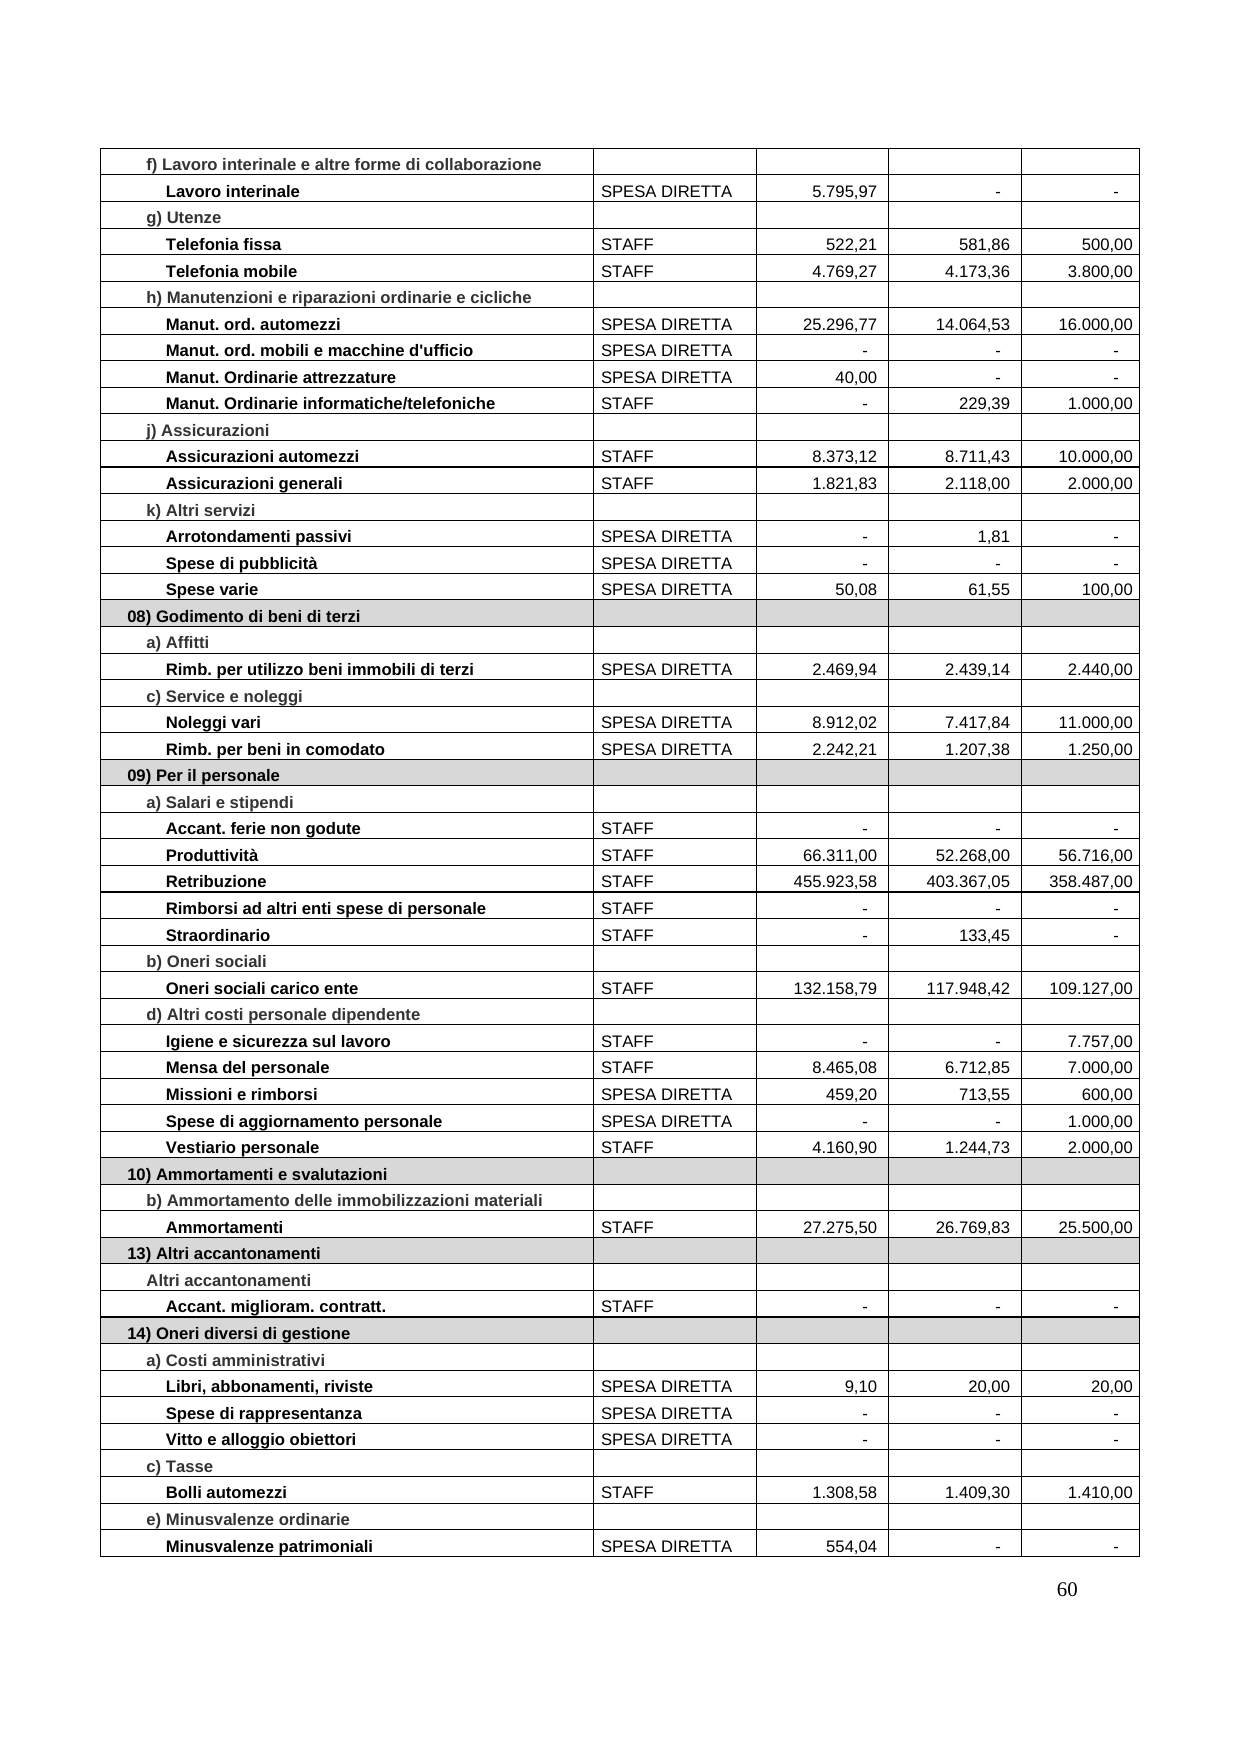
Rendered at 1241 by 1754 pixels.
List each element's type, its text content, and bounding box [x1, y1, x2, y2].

table_cell [139, 1477, 158, 1502]
table_cell [889, 494, 1021, 519]
table_cell [139, 468, 158, 493]
table_cell [594, 1158, 756, 1184]
table_cell - [757, 1424, 888, 1449]
table_cell 2.242,21 [757, 733, 888, 759]
table_cell [139, 1052, 158, 1077]
table_cell [1022, 414, 1139, 440]
table_cell 4.160,90 [757, 1132, 888, 1157]
table_cell [120, 627, 139, 652]
table_cell STAFF [594, 388, 756, 413]
table_cell [889, 1344, 1021, 1369]
table_cell [101, 654, 120, 679]
table_cell 8.465,08 [757, 1052, 888, 1077]
table_cell 229,39 [889, 388, 1021, 413]
table_cell - [889, 1105, 1021, 1131]
table_cell SPESA DIRETTA [594, 707, 756, 732]
table_cell - [1022, 335, 1139, 360]
table_cell 358.487,00 [1022, 866, 1139, 891]
table_cell 600,00 [1022, 1079, 1139, 1104]
table_cell 2.439,14 [889, 654, 1021, 679]
table_cell 459,20 [757, 1079, 888, 1104]
table_cell 1.409,30 [889, 1477, 1021, 1502]
table_cell [120, 494, 139, 519]
table_cell b) Ammortamento delle immobilizzazioni materiali [139, 1185, 593, 1210]
table_cell g) Utenze [139, 202, 593, 227]
table_cell [757, 760, 888, 785]
table_cell 8.373,12 [757, 441, 888, 466]
table_cell f) Lavoro interinale e altre forme di collaborazione [139, 149, 593, 174]
table_cell [120, 1105, 139, 1131]
table_cell Assicurazioni generali [158, 468, 593, 493]
table_cell [1022, 1158, 1139, 1184]
table_cell [101, 1344, 120, 1369]
table_cell [120, 308, 139, 334]
table_cell [101, 1079, 120, 1104]
table_cell [1022, 149, 1139, 174]
table_cell - [889, 813, 1021, 838]
table_cell 1.000,00 [1022, 388, 1139, 413]
table_cell [101, 919, 120, 944]
table_cell [757, 414, 888, 440]
table_cell b) Oneri sociali [139, 946, 593, 971]
table_cell STAFF [594, 255, 756, 281]
table_cell Spese di aggiornamento personale [158, 1105, 593, 1131]
table_cell [139, 229, 158, 254]
table_cell 403.367,05 [889, 866, 1021, 891]
table_cell [120, 972, 139, 998]
table_cell [594, 494, 756, 519]
table_cell [120, 1344, 139, 1369]
table_cell STAFF [594, 1132, 756, 1157]
table_cell [139, 1424, 158, 1449]
table_cell [120, 1185, 139, 1210]
table_cell [139, 839, 158, 865]
table_cell Assicurazioni automezzi [158, 441, 593, 466]
table_cell e) Minusvalenze ordinarie [139, 1504, 593, 1529]
table_cell [101, 813, 120, 838]
table_cell SPESA DIRETTA [594, 1530, 756, 1556]
table_cell 133,45 [889, 919, 1021, 944]
table_cell 08) Godimento di beni di terzi [120, 600, 593, 626]
table_cell [594, 282, 756, 307]
table_cell [120, 839, 139, 865]
table_cell 25.296,77 [757, 308, 888, 334]
table_cell Spese di pubblicità [158, 547, 593, 573]
table_cell [757, 1158, 888, 1184]
table_cell Manut. Ordinarie informatiche/telefoniche [158, 388, 593, 413]
table_cell 56.716,00 [1022, 839, 1139, 865]
table_cell [139, 813, 158, 838]
table_cell STAFF [594, 1291, 756, 1316]
table_cell - [757, 919, 888, 944]
table_cell [101, 175, 120, 201]
table_cell 455.923,58 [757, 866, 888, 891]
table_cell [757, 494, 888, 519]
table_cell [101, 1105, 120, 1131]
table_cell [889, 680, 1021, 706]
table_cell [139, 1211, 158, 1237]
table_cell [120, 1424, 139, 1449]
table_cell SPESA DIRETTA [594, 1105, 756, 1131]
table_cell Manut. Ordinarie attrezzature [158, 361, 593, 387]
table_cell [1022, 1264, 1139, 1290]
table_cell Manut. ord. mobili e macchine d'ufficio [158, 335, 593, 360]
table_cell 1.207,38 [889, 733, 1021, 759]
table_cell [594, 1318, 756, 1343]
table_cell - [889, 1530, 1021, 1556]
table_cell SPESA DIRETTA [594, 1424, 756, 1449]
table_cell 132.158,79 [757, 972, 888, 998]
table_cell [889, 1504, 1021, 1529]
table_cell [1022, 202, 1139, 227]
table_cell [757, 999, 888, 1024]
table_cell [101, 1132, 120, 1157]
table_cell [101, 893, 120, 918]
table_cell [889, 1158, 1021, 1184]
table_cell [120, 866, 139, 891]
table_cell [1022, 999, 1139, 1024]
table_cell 1.250,00 [1022, 733, 1139, 759]
table_cell [139, 1025, 158, 1051]
table_cell [757, 149, 888, 174]
table_cell [120, 1504, 139, 1529]
table_cell SPESA DIRETTA [594, 1371, 756, 1396]
table_cell [120, 1079, 139, 1104]
table_cell 5.795,97 [757, 175, 888, 201]
table_cell [1022, 786, 1139, 812]
table_cell [139, 866, 158, 891]
table_cell [139, 574, 158, 599]
table_cell [101, 1238, 120, 1263]
table_cell [120, 1477, 139, 1502]
table_cell [120, 388, 139, 413]
table_cell [139, 733, 158, 759]
table_cell [594, 946, 756, 971]
table_cell [1022, 680, 1139, 706]
table_cell - [1022, 1291, 1139, 1316]
table_cell 14.064,53 [889, 308, 1021, 334]
table_cell 40,00 [757, 361, 888, 387]
table_cell 1,81 [889, 521, 1021, 546]
table_cell 581,86 [889, 229, 1021, 254]
table_cell [101, 149, 120, 174]
table_cell [889, 282, 1021, 307]
table_cell 8.711,43 [889, 441, 1021, 466]
table_cell [120, 919, 139, 944]
table_cell STAFF [594, 1025, 756, 1051]
table_cell 66.311,00 [757, 839, 888, 865]
table_cell SPESA DIRETTA [594, 574, 756, 599]
table_cell [594, 202, 756, 227]
table_cell [101, 255, 120, 281]
table_cell 2.000,00 [1022, 468, 1139, 493]
table_cell [889, 627, 1021, 652]
table_cell 27.275,50 [757, 1211, 888, 1237]
table_cell 7.000,00 [1022, 1052, 1139, 1077]
table_cell 3.800,00 [1022, 255, 1139, 281]
table_cell - [889, 175, 1021, 201]
table_cell 8.912,02 [757, 707, 888, 732]
table_cell [757, 282, 888, 307]
table_cell [1022, 1344, 1139, 1369]
table_cell SPESA DIRETTA [594, 308, 756, 334]
table_cell - [757, 1025, 888, 1051]
table_cell [889, 1264, 1021, 1290]
table_cell [120, 335, 139, 360]
table_cell [139, 521, 158, 546]
table_cell [139, 707, 158, 732]
table_cell [594, 760, 756, 785]
table_cell [594, 1264, 756, 1290]
table_cell [120, 574, 139, 599]
table_cell [1022, 1185, 1139, 1210]
table_cell [101, 1477, 120, 1502]
table_cell 1.000,00 [1022, 1105, 1139, 1131]
table_cell [594, 600, 756, 626]
table_cell [139, 335, 158, 360]
table_cell [120, 813, 139, 838]
table_cell 1.410,00 [1022, 1477, 1139, 1502]
table_cell 1.821,83 [757, 468, 888, 493]
table_cell [1022, 600, 1139, 626]
table_cell 20,00 [889, 1371, 1021, 1396]
table_cell [101, 521, 120, 546]
table_cell - [1022, 893, 1139, 918]
table_cell [594, 149, 756, 174]
table_cell Vestiario personale [158, 1132, 593, 1157]
table_cell - [757, 388, 888, 413]
table_cell Rimb. per beni in comodato [158, 733, 593, 759]
table_cell [101, 733, 120, 759]
table_cell [594, 680, 756, 706]
table_cell d) Altri costi personale dipendente [139, 999, 593, 1024]
table_cell [1022, 494, 1139, 519]
table_cell [594, 1238, 756, 1263]
table_cell Igiene e sicurezza sul lavoro [158, 1025, 593, 1051]
table_cell [101, 1318, 120, 1343]
table_cell Libri, abbonamenti, riviste [158, 1371, 593, 1396]
table_cell - [757, 893, 888, 918]
table_cell - [889, 1397, 1021, 1423]
table_cell [139, 1530, 158, 1556]
table_cell [101, 494, 120, 519]
table_cell [594, 786, 756, 812]
table_cell - [889, 1291, 1021, 1316]
table_cell 4.173,36 [889, 255, 1021, 281]
table_cell [101, 972, 120, 998]
table_cell c) Service e noleggi [139, 680, 593, 706]
table_cell [757, 1504, 888, 1529]
table_cell Telefonia fissa [158, 229, 593, 254]
table_cell [139, 441, 158, 466]
table_cell [120, 893, 139, 918]
table_cell [120, 521, 139, 546]
table_cell - [757, 813, 888, 838]
table_cell [889, 1238, 1021, 1263]
table_cell SPESA DIRETTA [594, 654, 756, 679]
table_cell [757, 1344, 888, 1369]
table_cell [101, 1504, 120, 1529]
table_cell 9,10 [757, 1371, 888, 1396]
table_cell [120, 282, 139, 307]
table_cell [101, 707, 120, 732]
table_cell 7.417,84 [889, 707, 1021, 732]
table_cell [1022, 1450, 1139, 1476]
table_cell Minusvalenze patrimoniali [158, 1530, 593, 1556]
table_cell [139, 1397, 158, 1423]
table_cell [120, 1450, 139, 1476]
table_cell STAFF [594, 1477, 756, 1502]
table_cell 500,00 [1022, 229, 1139, 254]
table_cell [101, 946, 120, 971]
table_cell 50,08 [757, 574, 888, 599]
table_cell [101, 468, 120, 493]
table_cell [889, 760, 1021, 785]
table_cell - [757, 521, 888, 546]
table_cell - [1022, 521, 1139, 546]
table_cell [120, 202, 139, 227]
table_cell [101, 1264, 120, 1290]
table_cell [889, 999, 1021, 1024]
table_cell Produttività [158, 839, 593, 865]
table_cell STAFF [594, 866, 756, 891]
table_cell [101, 1211, 120, 1237]
table_cell - [889, 361, 1021, 387]
table_cell [139, 361, 158, 387]
table_cell [889, 786, 1021, 812]
table_cell [101, 1052, 120, 1077]
table_cell [101, 760, 120, 785]
table_cell [139, 1291, 158, 1316]
table_cell [120, 468, 139, 493]
table_cell [101, 282, 120, 307]
table_cell [120, 1264, 139, 1290]
table_cell 554,04 [757, 1530, 888, 1556]
table_cell [594, 627, 756, 652]
table_cell [101, 1530, 120, 1556]
table_cell [1022, 1238, 1139, 1263]
table_cell [101, 388, 120, 413]
table_cell [101, 229, 120, 254]
table_cell [120, 361, 139, 387]
table_cell [139, 1105, 158, 1131]
table_cell STAFF [594, 972, 756, 998]
table_cell STAFF [594, 468, 756, 493]
table_cell Arrotondamenti passivi [158, 521, 593, 546]
table_cell [101, 839, 120, 865]
table_cell 7.757,00 [1022, 1025, 1139, 1051]
table_cell Bolli automezzi [158, 1477, 593, 1502]
table_cell [757, 1185, 888, 1210]
table_cell [139, 255, 158, 281]
table_cell STAFF [594, 893, 756, 918]
table_cell - [1022, 361, 1139, 387]
table_cell Ammortamenti [158, 1211, 593, 1237]
table_cell SPESA DIRETTA [594, 733, 756, 759]
table_cell Retribuzione [158, 866, 593, 891]
table_cell [101, 441, 120, 466]
table_cell - [757, 335, 888, 360]
table_cell 20,00 [1022, 1371, 1139, 1396]
table_cell 26.769,83 [889, 1211, 1021, 1237]
table_cell [889, 1318, 1021, 1343]
table_cell [101, 1158, 120, 1184]
table_cell [120, 414, 139, 440]
table_cell [889, 946, 1021, 971]
table_cell Rimb. per utilizzo beni immobili di terzi [158, 654, 593, 679]
table_cell 100,00 [1022, 574, 1139, 599]
table_cell [139, 919, 158, 944]
table_cell 10) Ammortamenti e svalutazioni [120, 1158, 593, 1184]
table_cell STAFF [594, 919, 756, 944]
table_cell SPESA DIRETTA [594, 547, 756, 573]
table_cell a) Costi amministrativi [139, 1344, 593, 1369]
table_cell [101, 999, 120, 1024]
table_cell [757, 786, 888, 812]
table_cell [101, 600, 120, 626]
table_cell [120, 946, 139, 971]
table_cell [120, 441, 139, 466]
table_cell [1022, 1318, 1139, 1343]
table_cell [101, 1397, 120, 1423]
table_cell [120, 229, 139, 254]
table_cell Telefonia mobile [158, 255, 593, 281]
table_cell 4.769,27 [757, 255, 888, 281]
table_cell 109.127,00 [1022, 972, 1139, 998]
table_cell [101, 414, 120, 440]
table_cell [139, 1132, 158, 1157]
table_cell - [889, 1025, 1021, 1051]
table_cell SPESA DIRETTA [594, 335, 756, 360]
table_cell 10.000,00 [1022, 441, 1139, 466]
table_cell Lavoro interinale [158, 175, 593, 201]
table_cell Oneri sociali carico ente [158, 972, 593, 998]
table_cell [101, 1291, 120, 1316]
table_cell [889, 1450, 1021, 1476]
table_cell [120, 707, 139, 732]
table_cell [120, 175, 139, 201]
table_cell SPESA DIRETTA [594, 361, 756, 387]
table_cell - [889, 335, 1021, 360]
table_cell [120, 1052, 139, 1077]
table_cell [101, 680, 120, 706]
table_cell [120, 547, 139, 573]
table_cell [120, 1132, 139, 1157]
table_cell 25.500,00 [1022, 1211, 1139, 1237]
table_cell 52.268,00 [889, 839, 1021, 865]
table_cell [757, 600, 888, 626]
table_cell 16.000,00 [1022, 308, 1139, 334]
table_cell [1022, 627, 1139, 652]
table_cell [757, 1450, 888, 1476]
table_cell Spese di rappresentanza [158, 1397, 593, 1423]
table_cell - [1022, 175, 1139, 201]
table_cell - [1022, 547, 1139, 573]
table_cell 09) Per il personale [120, 760, 593, 785]
table_cell [1022, 282, 1139, 307]
table_cell [757, 1264, 888, 1290]
table_cell [594, 1504, 756, 1529]
table_cell STAFF [594, 813, 756, 838]
table_cell 2.118,00 [889, 468, 1021, 493]
table_cell 1.244,73 [889, 1132, 1021, 1157]
table_cell [101, 1185, 120, 1210]
table_cell a) Affitti [139, 627, 593, 652]
table_cell [120, 1291, 139, 1316]
table_cell [120, 654, 139, 679]
table_cell Accant. miglioram. contratt. [158, 1291, 593, 1316]
table_cell [889, 202, 1021, 227]
table_cell - [1022, 1530, 1139, 1556]
table_cell a) Salari e stipendi [139, 786, 593, 812]
table_cell [101, 547, 120, 573]
table_cell [120, 680, 139, 706]
table_cell [757, 680, 888, 706]
table_cell [1022, 1504, 1139, 1529]
table_cell Rimborsi ad altri enti spese di personale [158, 893, 593, 918]
table_cell - [889, 547, 1021, 573]
table_cell SPESA DIRETTA [594, 1079, 756, 1104]
table_cell Noleggi vari [158, 707, 593, 732]
table_cell k) Altri servizi [139, 494, 593, 519]
table_cell SPESA DIRETTA [594, 1397, 756, 1423]
table_cell [101, 627, 120, 652]
table_cell 11.000,00 [1022, 707, 1139, 732]
table_cell 2.000,00 [1022, 1132, 1139, 1157]
table_cell [757, 1318, 888, 1343]
table_cell h) Manutenzioni e riparazioni ordinarie e cicliche [139, 282, 593, 307]
table_cell 13) Altri accantonamenti [120, 1238, 593, 1263]
table_cell STAFF [594, 839, 756, 865]
table_cell [757, 1238, 888, 1263]
table_cell - [889, 1424, 1021, 1449]
table_cell [139, 972, 158, 998]
table_cell [594, 1344, 756, 1369]
table_cell [120, 999, 139, 1024]
table_cell [139, 893, 158, 918]
table_cell [101, 1025, 120, 1051]
table_cell 117.948,42 [889, 972, 1021, 998]
table_cell 713,55 [889, 1079, 1021, 1104]
table_cell [889, 600, 1021, 626]
table_cell [139, 308, 158, 334]
table_cell [757, 202, 888, 227]
table_cell [757, 627, 888, 652]
table_cell [139, 175, 158, 201]
table_cell [889, 1185, 1021, 1210]
table_cell [120, 1397, 139, 1423]
table_cell [120, 255, 139, 281]
table_cell [594, 999, 756, 1024]
table_cell [594, 414, 756, 440]
table_cell - [889, 893, 1021, 918]
table_cell [101, 786, 120, 812]
table_cell [889, 149, 1021, 174]
table_cell Vitto e alloggio obiettori [158, 1424, 593, 1449]
table_cell STAFF [594, 1211, 756, 1237]
table_cell Manut. ord. automezzi [158, 308, 593, 334]
table_cell Spese varie [158, 574, 593, 599]
table_cell STAFF [594, 441, 756, 466]
table_cell - [757, 1397, 888, 1423]
table_cell Accant. ferie non godute [158, 813, 593, 838]
table_cell [101, 1424, 120, 1449]
table_cell [757, 946, 888, 971]
table_cell - [1022, 1397, 1139, 1423]
table_cell j) Assicurazioni [139, 414, 593, 440]
table_cell - [757, 547, 888, 573]
table_cell SPESA DIRETTA [594, 521, 756, 546]
table_cell - [1022, 919, 1139, 944]
table_cell [594, 1185, 756, 1210]
table_cell [594, 1450, 756, 1476]
table_cell 2.440,00 [1022, 654, 1139, 679]
table_cell 6.712,85 [889, 1052, 1021, 1077]
table_cell - [1022, 1424, 1139, 1449]
table_cell [889, 414, 1021, 440]
table_cell Mensa del personale [158, 1052, 593, 1077]
table_cell [120, 1371, 139, 1396]
table_cell 61,55 [889, 574, 1021, 599]
table_cell [120, 1211, 139, 1237]
table_cell [101, 335, 120, 360]
table_cell [101, 202, 120, 227]
table_cell [120, 733, 139, 759]
table_cell - [757, 1291, 888, 1316]
table_cell [101, 308, 120, 334]
table_cell STAFF [594, 229, 756, 254]
table_cell [101, 361, 120, 387]
table_cell Straordinario [158, 919, 593, 944]
table_cell [120, 149, 139, 174]
table_cell [120, 1530, 139, 1556]
table_cell Altri accantonamenti [139, 1264, 593, 1290]
table_cell [139, 388, 158, 413]
table_cell [101, 866, 120, 891]
table_cell [1022, 760, 1139, 785]
table_cell [120, 1025, 139, 1051]
table_cell [139, 654, 158, 679]
table_cell - [757, 1105, 888, 1131]
table_cell [120, 786, 139, 812]
table_cell SPESA DIRETTA [594, 175, 756, 201]
table_cell [101, 1371, 120, 1396]
table_cell 1.308,58 [757, 1477, 888, 1502]
table_cell [139, 547, 158, 573]
table_cell [139, 1371, 158, 1396]
table_cell 2.469,94 [757, 654, 888, 679]
table_cell 14) Oneri diversi di gestione [120, 1318, 593, 1343]
table_cell [1022, 946, 1139, 971]
table_cell Missioni e rimborsi [158, 1079, 593, 1104]
table_cell 522,21 [757, 229, 888, 254]
table_cell STAFF [594, 1052, 756, 1077]
table_cell - [1022, 813, 1139, 838]
table_cell [101, 574, 120, 599]
table_cell [139, 1079, 158, 1104]
table_cell c) Tasse [139, 1450, 593, 1476]
table_cell [101, 1450, 120, 1476]
